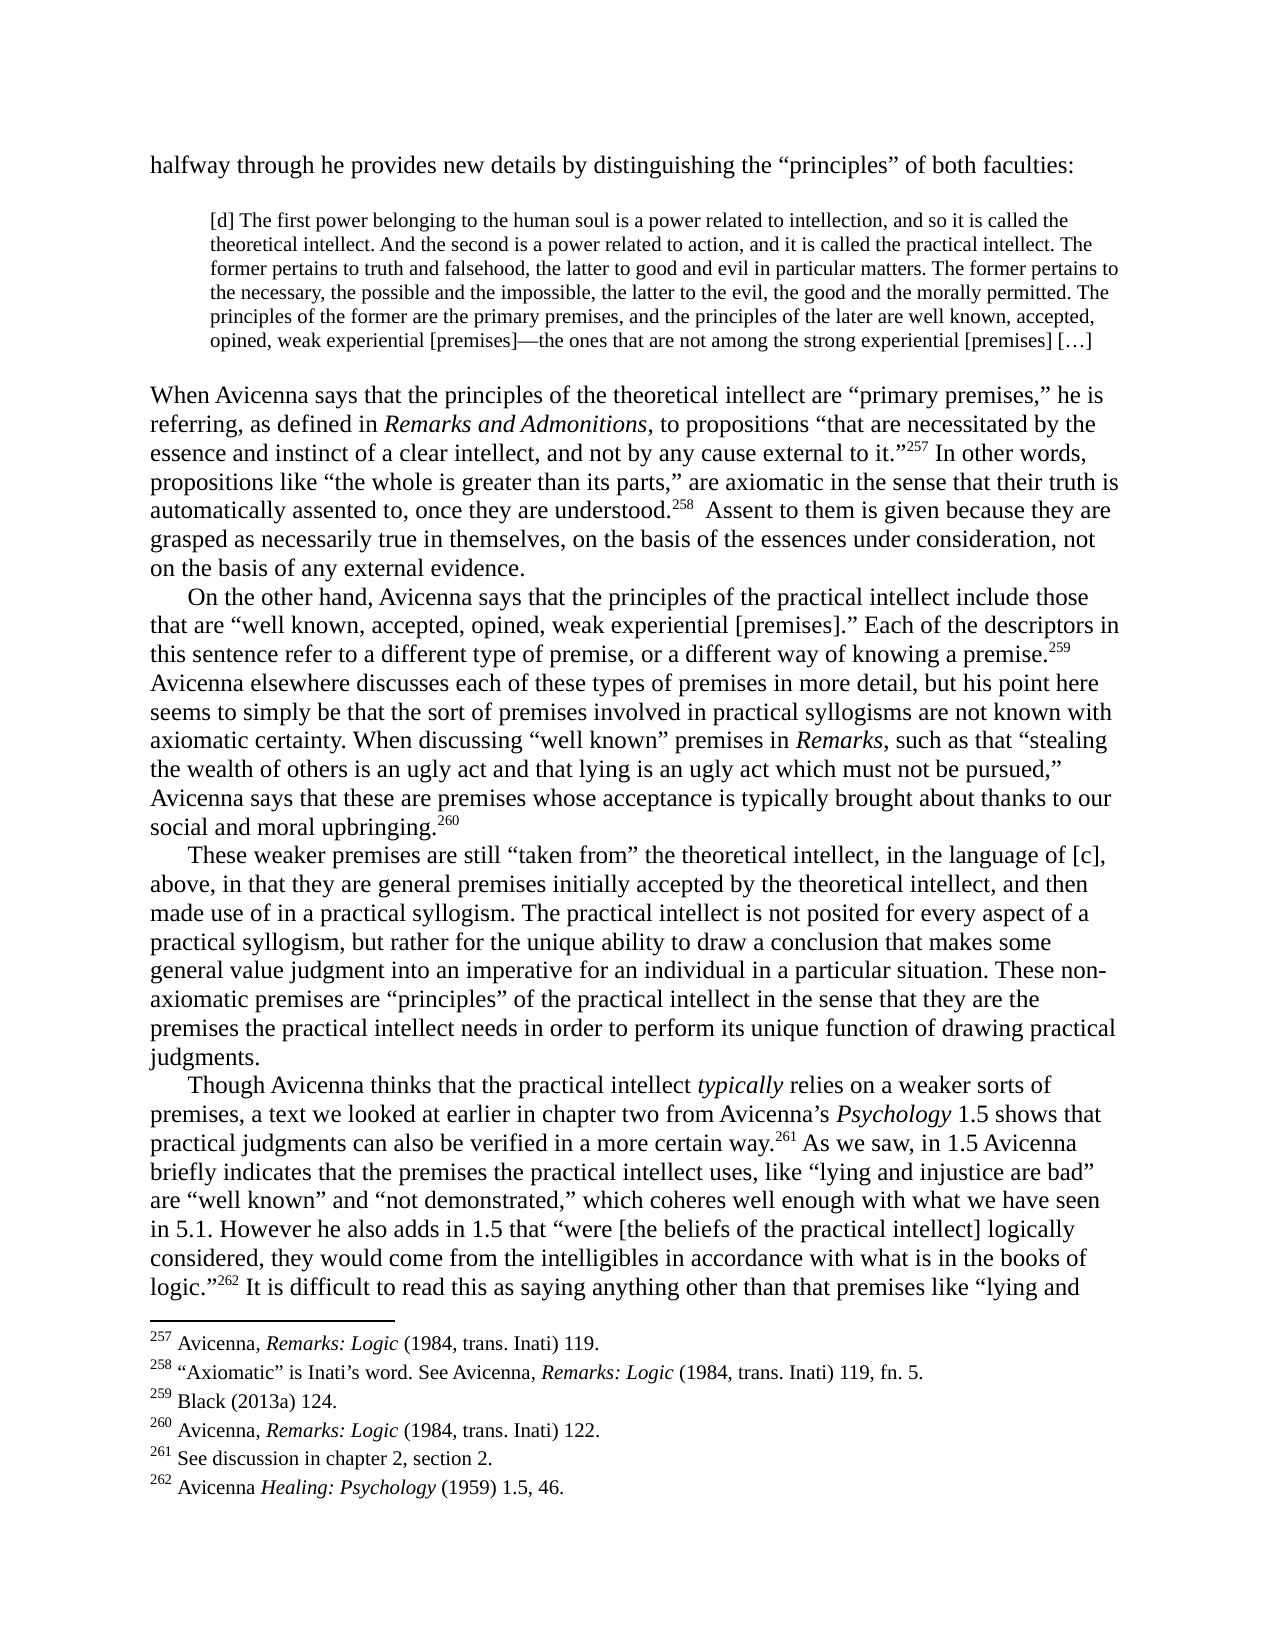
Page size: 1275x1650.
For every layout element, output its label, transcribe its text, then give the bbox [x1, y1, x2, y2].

text “Axiomatic” is Inati’s word. See Avicenna, Remarks: Logic (1984, trans. Inati) 119, fn. 5. [150, 1356, 1125, 1385]
text halfway through he provides new details by distinguishing the “principles” of both faculties: [150, 150, 1125, 179]
text See discussion in chapter 2, section 2. [150, 1442, 1125, 1471]
text Avicenna, Remarks: Logic (1984, trans. Inati) 119. [150, 1327, 1125, 1356]
text On the other hand, Avicenna says that the principles of the practical intellect include those that are “well known, accepted, opined, weak experiential [premises].” Each of the descriptors in this sentence refer to a different type of premise, or a different way of knowing a premise. Avicenna elsewhere discusses each of these types of premises in more detail, but his point here seems to simply be that the sort of premises involved in practical syllogisms are not known with axiomatic certainty. When discussing “well known” premises in Remarks, such as that “stealing the wealth of others is an ugly act and that lying is an ugly act which must not be pursued,” Avicenna says that these are premises whose acceptance is typically brought about thanks to our social and moral upbringing. [150, 582, 1125, 841]
text Avicenna Healing: Psychology (1959) 1.5, 46. [150, 1471, 1125, 1500]
text When Avicenna says that the principles of the theoretical intellect are “primary premises,” he is referring, as defined in Remarks and Admonitions, to propositions “that are necessitated by the essence and instinct of a clear intellect, and not by any cause external to it.” In other words, propositions like “the whole is greater than its parts,” are axiomatic in the sense that their truth is automatically assented to, once they are understood. Assent to them is given because they are grasped as necessarily true in themselves, on the basis of the essences under consideration, not on the basis of any external evidence. [150, 381, 1125, 582]
text Black (2013a) 124. [150, 1385, 1125, 1414]
text Avicenna, Remarks: Logic (1984, trans. Inati) 122. [150, 1414, 1125, 1442]
text Though Avicenna thinks that the practical intellect typically relies on a weaker sorts of premises, a text we looked at earlier in chapter two from Avicenna’s Psychology 1.5 shows that practical judgments can also be verified in a more certain way. As we saw, in 1.5 Avicenna briefly indicates that the premises the practical intellect uses, like “lying and injustice are bad” are “well known” and “not demonstrated,” which coheres well enough with what we have seen in 5.1. However he also adds in 1.5 that “were [the beliefs of the practical intellect] logically considered, they would come from the intelligibles in accordance with what is in the books of logic.” It is difficult to read this as saying anything other than that premises like “lying and [150, 1071, 1125, 1301]
text [d] The first power belonging to the human soul is a power related to intellection, and so it is called the theoretical intellect. And the second is a power related to action, and it is called the practical intellect. The former pertains to truth and falsehood, the latter to good and evil in particular matters. The former pertains to the necessary, the possible and the impossible, the latter to the evil, the good and the morally permitted. The principles of the former are the primary premises, and the principles of the later are well known, accepted, opined, weak experiential [premises]—the ones that are not among the strong experiential [premises] […] [210, 207, 1125, 352]
text These weaker premises are still “taken from” the theoretical intellect, in the language of [c], above, in that they are general premises initially accepted by the theoretical intellect, and then made use of in a practical syllogism. The practical intellect is not posited for every aspect of a practical syllogism, but rather for the unique ability to draw a conclusion that makes some general value judgment into an imperative for an individual in a particular situation. These non-axiomatic premises are “principles” of the practical intellect in the sense that they are the premises the practical intellect needs in order to perform its unique function of drawing practical judgments. [150, 841, 1125, 1071]
